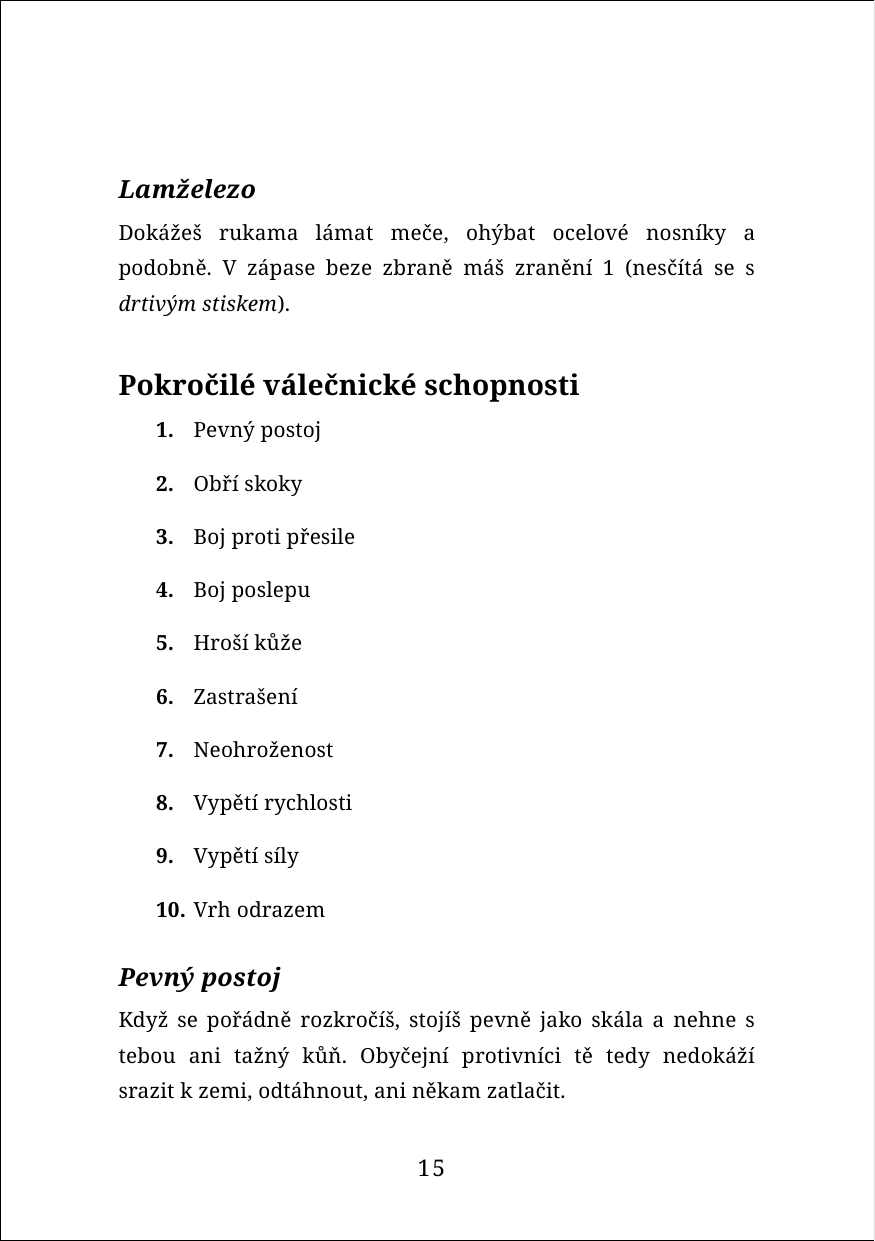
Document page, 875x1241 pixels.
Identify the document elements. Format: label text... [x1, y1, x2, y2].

list Vypětí síly [156, 841, 756, 870]
subtitle Pokročilé válečnické schopnosti [118, 366, 756, 404]
text Dokážeš rukama lámat meče, ohýbat ocelové nosníky a podobně. V zápase beze zbraně máš zranění 1 (nesčítá se s drtivým stiskem). [118, 218, 756, 317]
list Obří skoky [156, 469, 756, 497]
list Zastrašení [156, 682, 756, 710]
list Vrh odrazem [156, 895, 756, 923]
text Když se pořádně rozkročíš, stojíš pevně jako skála a nehne s tebou ani tažný kůň. Obyčejní protivníci tě tedy nedokáží srazit k zemi, odtáhnout, ani někam zatlačit. [118, 1006, 756, 1105]
list Neohroženost [156, 735, 756, 763]
subtitle Pevný postoj [118, 960, 756, 994]
list Boj poslepu [156, 575, 756, 604]
subtitle Lamželezo [118, 172, 756, 206]
list Pevný postoj [156, 416, 756, 444]
list Vypětí rychlosti [156, 788, 756, 817]
list Hroší kůže [156, 628, 756, 657]
list Boj proti přesile [156, 522, 756, 551]
